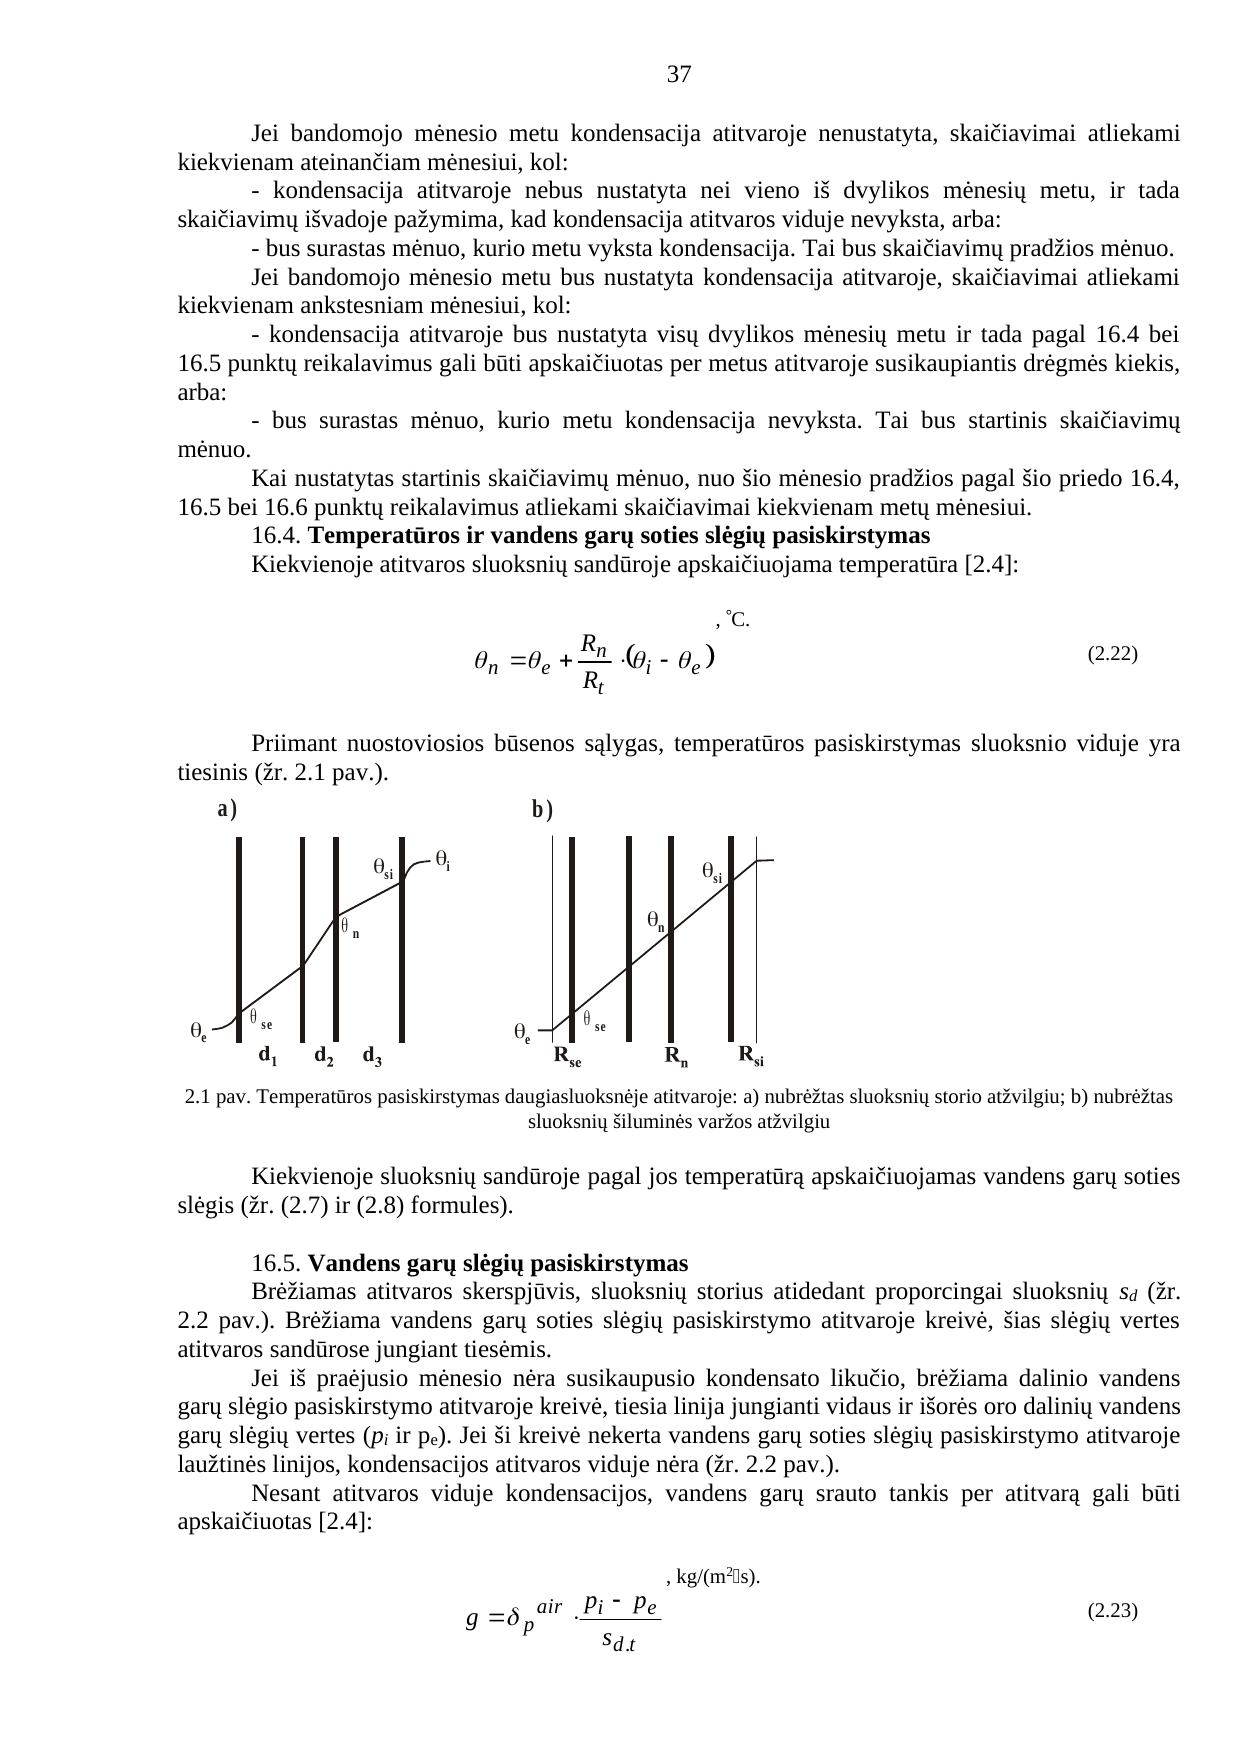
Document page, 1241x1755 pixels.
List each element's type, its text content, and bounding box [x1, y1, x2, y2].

text - bus surastas mėnuo, kurio metu kondensacija nevyksta. Tai bus startinis skaičiavimų mėnuo. [177, 406, 1181, 463]
text - kondensacija atitvaroje nebus nustatyta nei vieno iš dvylikos mėnesių metu, ir tada skaičiavimų išvadoje pažymima, kad kondensacija atitvaros viduje nevyksta, arba: [177, 176, 1181, 233]
table_header , C. [177, 607, 1044, 700]
text 16.5. Vandens garų slėgių pasiskirstymas [177, 1248, 1181, 1276]
text - kondensacija atitvaroje bus nustatyta visų dvylikos mėnesių metu ir tada pagal 16.4 bei 16.5 punktų reikalavimus gali būti apskaičiuotas per metus atitvaroje susikaupiantis drėgmės kiekis, arba: [177, 319, 1181, 406]
table_header (2.22) [1045, 607, 1181, 700]
text Jei bandomojo mėnesio metu bus nustatyta kondensacija atitvaroje, skaičiavimai atliekami kiekvienam ankstesniam mėnesiui, kol: [177, 262, 1181, 319]
table_header , kg/(m2s). [177, 1564, 1044, 1657]
text Kai nustatytas startinis skaičiavimų mėnuo, nuo šio mėnesio pradžios pagal šio priedo 16.4, 16.5 bei 16.6 punktų reikalavimus atliekami skaičiavimai kiekvienam metų mėnesiui. [177, 463, 1181, 521]
text Kiekvienoje sluoksnių sandūroje pagal jos temperatūrą apskaičiuojamas vandens garų soties slėgis (žr. (2.7) ir (2.8) formules). [177, 1161, 1181, 1219]
text - bus surastas mėnuo, kurio metu vyksta kondensacija. Tai bus skaičiavimų pradžios mėnuo. [177, 233, 1181, 262]
text 16.4. Temperatūros ir vandens garų soties slėgių pasiskirstymas [177, 521, 1181, 549]
text Jei bandomojo mėnesio metu kondensacija atitvaroje nenustatyta, skaičiavimai atliekami kiekvienam ateinančiam mėnesiui, kol: [177, 118, 1181, 176]
text Brėžiamas atitvaros skerspjūvis, sluoksnių storius atidedant proporcingai sluoksnių sd (žr. 2.2 pav.). Brėžiama vandens garų soties slėgių pasiskirstymo atitvaroje kreivė, šias slėgių vertes atitvaros sandūrose jungiant tiesėmis. [177, 1276, 1181, 1363]
text Nesant atitvaros viduje kondensacijos, vandens garų srauto tankis per atitvarą gali būti apskaičiuotas [2.4]: [177, 1478, 1181, 1535]
text Jei iš praėjusio mėnesio nėra susikaupusio kondensato likučio, brėžiama dalinio vandens garų slėgio pasiskirstymo atitvaroje kreivė, tiesia linija jungianti vidaus ir išorės oro dalinių vandens garų slėgių vertes (pi ir pe). Jei ši kreivė nekerta vandens garų soties slėgių pasiskirstymo atitvaroje laužtinės linijos, kondensacijos atitvaros viduje nėra (žr. 2.2 pav.). [177, 1363, 1181, 1478]
text Priimant nuostoviosios būsenos sąlygas, temperatūros pasiskirstymas sluoksnio viduje yra tiesinis (žr. 2.1 pav.). [177, 728, 1181, 786]
text Kiekvienoje atitvaros sluoksnių sandūroje apskaičiuojama temperatūra [2.4]: [177, 549, 1181, 578]
text 2.1 pav. Temperatūros pasiskirstymas daugiasluoksnėje atitvaroje: a) nubrėžtas sluoksnių storio atžvilgiu; b) nubrėžtas sluoksnių šiluminės varžos atžvilgiu [177, 1084, 1181, 1133]
table_header (2.23) [1045, 1564, 1181, 1657]
